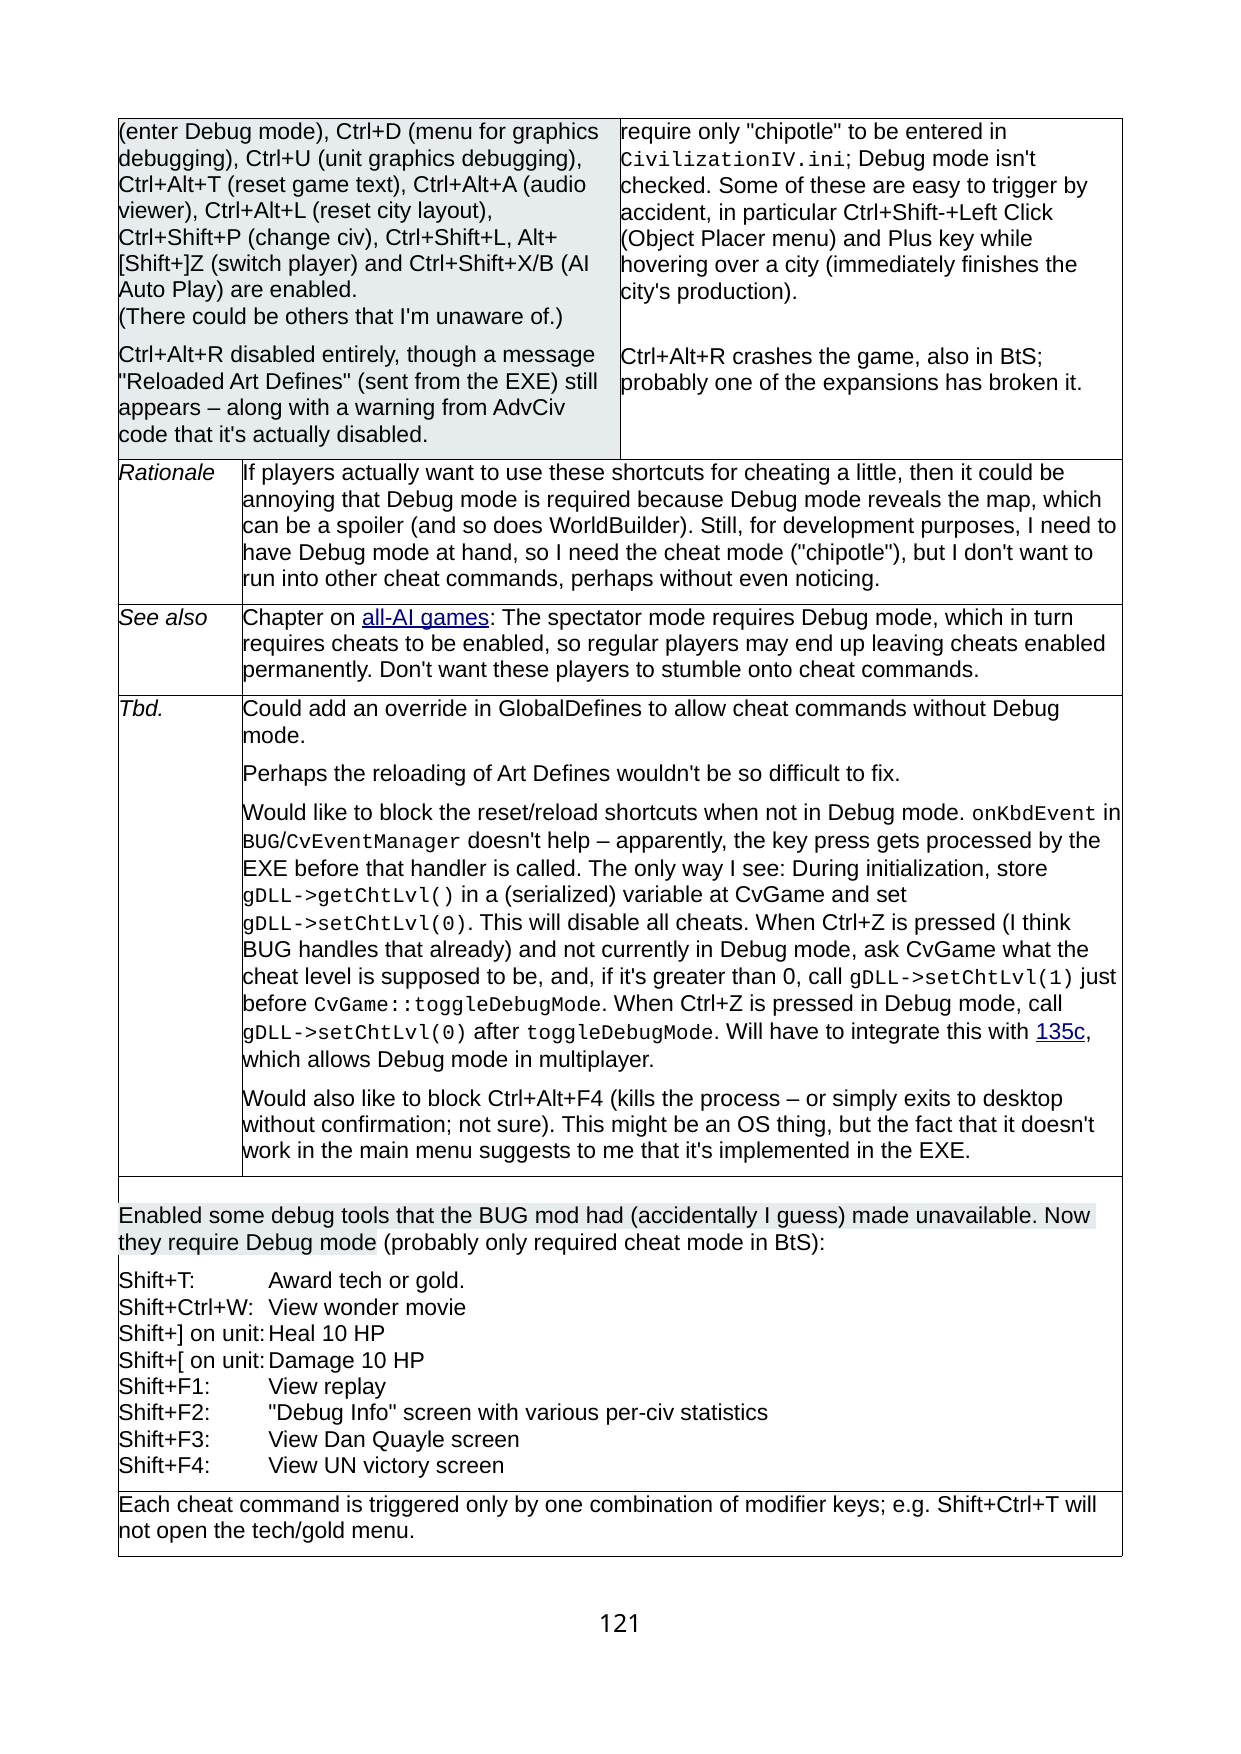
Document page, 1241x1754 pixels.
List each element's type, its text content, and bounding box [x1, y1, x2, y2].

table_cell See also [119, 605, 242, 695]
table_cell Each cheat command is triggered only by one combination of modifier keys; e.g. Shift+Ctrl+T will not open the tech/gold menu. [119, 1492, 1122, 1556]
table_cell Rationale [119, 460, 242, 603]
table_cell Enabled some debug tools that the BUG mod had (accidentally I guess) made unavailable. Now they require Debug mode (probably only required cheat mode in BtS): Shift+T: Award tech or gold. Shift+Ctrl+W: View wonder movie Shift+] on unit: Heal 10 HP Shift+[ on unit: Damage 10 HP Shift+F1: View replay Shift+F2: "Debug Info" screen with various per-civ statistics Shift+F3: View Dan Quayle screen Shift+F4: View UN victory screen [119, 1177, 1122, 1491]
table_cell Chapter on all-AI games: The spectator mode requires Debug mode, which in turn requires cheats to be enabled, so regular players may end up leaving cheats enabled permanently. Don't want these players to stumble onto cheat commands. [243, 605, 1122, 695]
table_cell If players actually want to use these shortcuts for cheating a little, then it could be annoying that Debug mode is required because Debug mode reveals the map, which can be a spoiler (and so does WorldBuilder). Still, for development purposes, I need to have Debug mode at hand, so I need the cheat mode ("chipotle"), but I don't want to run into other cheat commands, perhaps without even noticing. [243, 460, 1122, 603]
table_cell require only "chipotle" to be entered in CivilizationIV.ini; Debug mode isn't checked. Some of these are easy to trigger by accident, in particular Ctrl+Shift-+Left Click (Object Placer menu) and Plus key while hovering over a city (immediately finishes the city's production). Ctrl+Alt+R crashes the game, also in BtS; probably one of the expansions has broken it. [621, 119, 1122, 459]
table_cell Tbd. [119, 696, 242, 1176]
table_cell (enter Debug mode), Ctrl+D (menu for graphics debugging), Ctrl+U (unit graphics debugging), Ctrl+Alt+T (reset game text), Ctrl+Alt+A (audio viewer), Ctrl+Alt+L (reset city layout), Ctrl+Shift+P (change civ), Ctrl+Shift+L, Alt+[Shift+]Z (switch player) and Ctrl+Shift+X/B (AI Auto Play) are enabled. (There could be others that I'm unaware of.) Ctrl+Alt+R disabled entirely, though a message "Reloaded Art Defines" (sent from the EXE) still appears – along with a warning from AdvCiv code that it's actually disabled. [119, 119, 620, 459]
table_cell Could add an override in GlobalDefines to allow cheat commands without Debug mode. Perhaps the reloading of Art Defines wouldn't be so difficult to fix. Would like to block the reset/reload shortcuts when not in Debug mode. onKbdEvent in BUG/CvEventManager doesn't help – apparently, the key press gets processed by the EXE before that handler is called. The only way I see: During initialization, store gDLL->getChtLvl() in a (serialized) variable at CvGame and set gDLL->setChtLvl(0). This will disable all cheats. When Ctrl+Z is pressed (I think BUG handles that already) and not currently in Debug mode, ask CvGame what the cheat level is supposed to be, and, if it's greater than 0, call gDLL->setChtLvl(1) just before CvGame::toggleDebugMode. When Ctrl+Z is pressed in Debug mode, call gDLL->setChtLvl(0) after toggleDebugMode. Will have to integrate this with 135c, which allows Debug mode in multiplayer. Would also like to block Ctrl+Alt+F4 (kills the process – or simply exits to desktop without confirmation; not sure). This might be an OS thing, but the fact that it doesn't work in the main menu suggests to me that it's implemented in the EXE. [243, 696, 1122, 1176]
